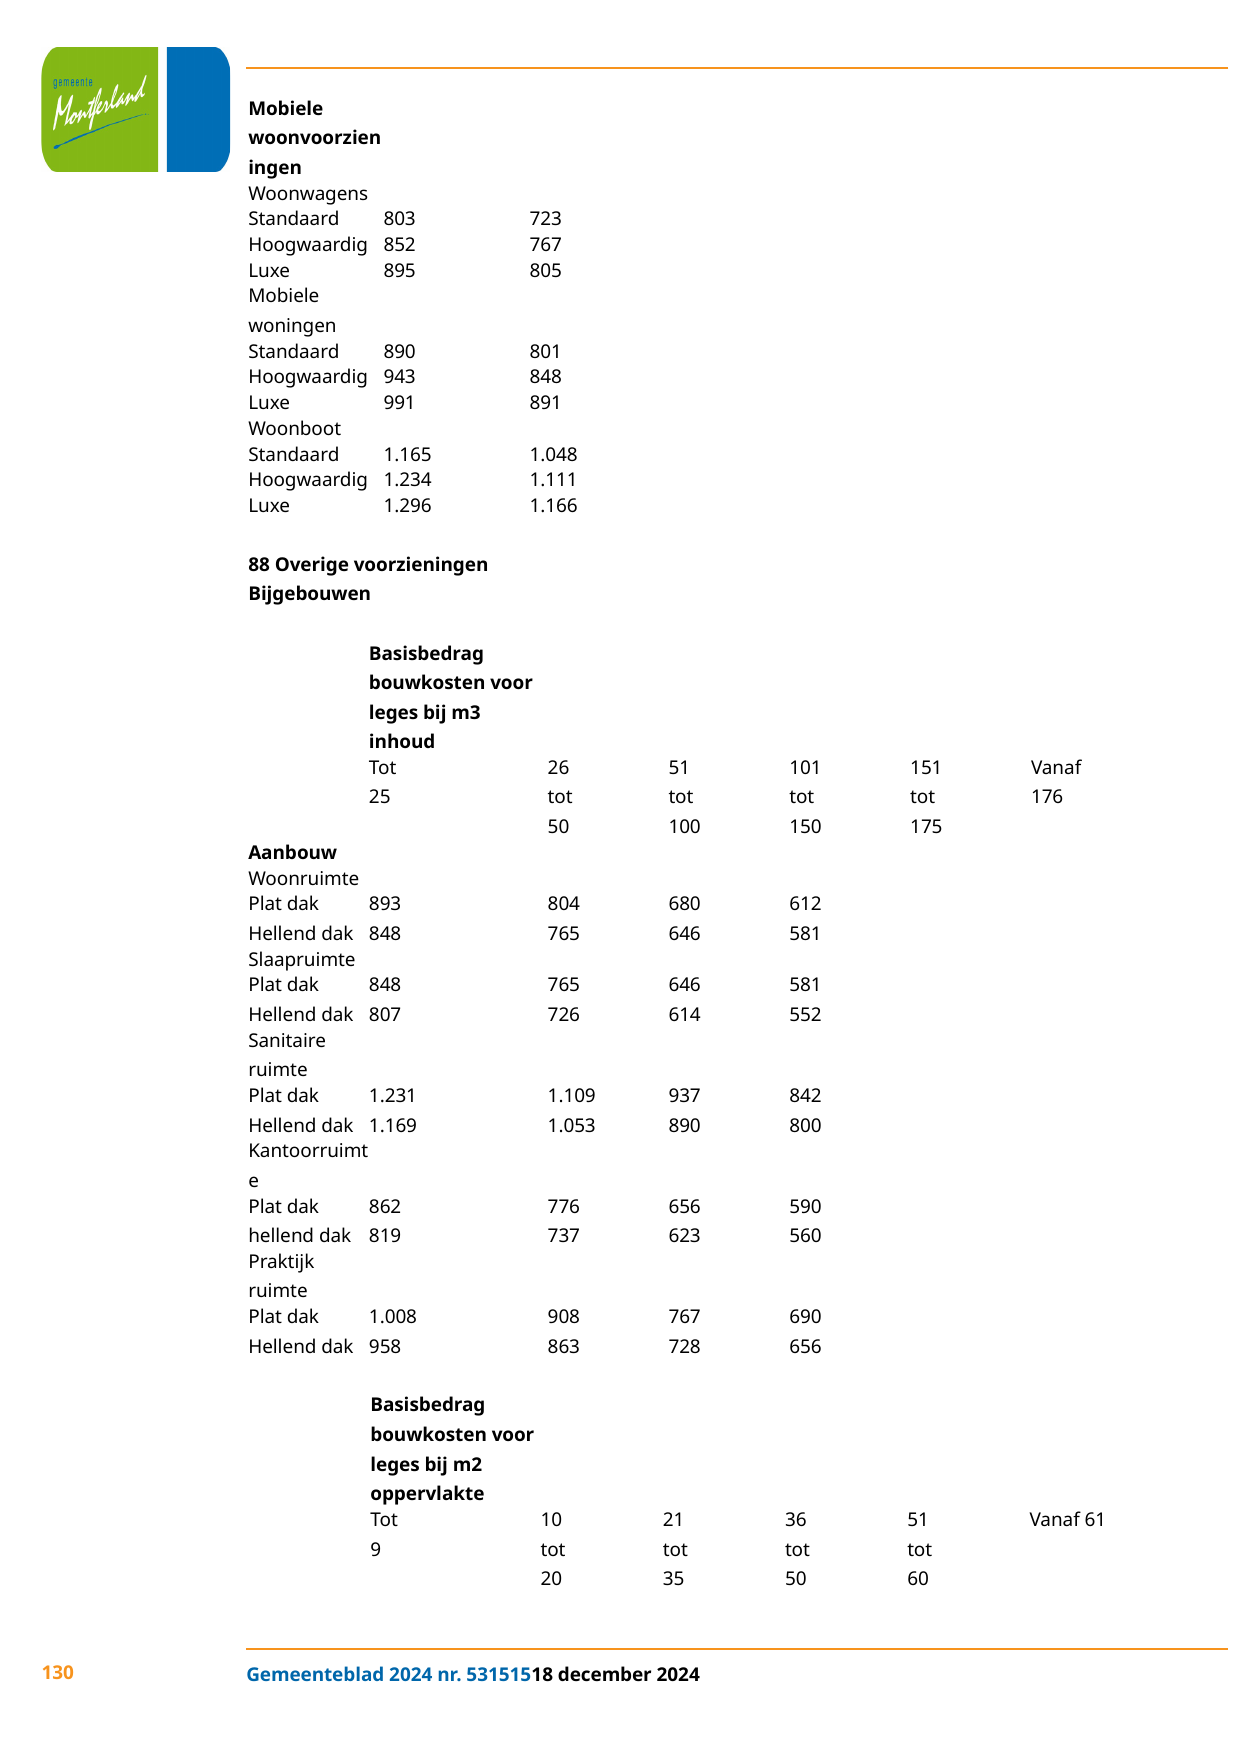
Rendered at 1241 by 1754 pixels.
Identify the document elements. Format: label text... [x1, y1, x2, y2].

table_cell [1031, 1304, 1152, 1359]
table_cell [248, 1506, 370, 1591]
table_cell [903, 441, 1027, 467]
table_cell [1027, 180, 1152, 205]
table_cell [903, 231, 1027, 257]
table_cell 765 726 [548, 972, 668, 1027]
table_cell [1027, 257, 1152, 283]
table_cell 767 728 [668, 1304, 789, 1359]
table_cell [910, 1193, 1031, 1248]
table_cell [789, 946, 910, 972]
table_cell [778, 467, 903, 492]
table_cell [654, 364, 778, 389]
table_cell [369, 865, 547, 891]
table_cell [789, 1138, 910, 1193]
table_cell [910, 946, 1031, 972]
table_cell 890 [383, 338, 529, 364]
table_cell [1031, 1082, 1152, 1137]
table_cell 21 tot 35 [663, 1506, 785, 1591]
table_cell Vanaf 61 [1029, 1506, 1152, 1591]
table_cell 1.048 [529, 441, 654, 467]
table_cell 943 [383, 364, 529, 389]
table_cell 803 [383, 205, 529, 231]
table_cell [789, 1248, 910, 1303]
table_cell Aanbouw [248, 839, 369, 865]
table_cell [910, 891, 1031, 946]
table_cell [548, 946, 668, 972]
table_cell [529, 283, 654, 338]
table_cell 1.234 [383, 467, 529, 492]
table_cell 1.008 958 [369, 1304, 547, 1359]
table_cell 908 863 [548, 1304, 668, 1359]
table_cell [903, 492, 1027, 518]
table_header [248, 640, 369, 754]
table_cell [668, 865, 789, 891]
table_cell [548, 839, 668, 865]
table_cell [778, 338, 903, 364]
table_cell 51 tot 100 [668, 754, 789, 839]
table_cell [789, 839, 910, 865]
table_cell [369, 1027, 547, 1082]
table_cell [668, 1248, 789, 1303]
table_cell [778, 492, 903, 518]
text 88 Overige voorzieningen [248, 551, 1152, 577]
table_cell 893 848 [369, 891, 547, 946]
table_cell 848 807 [369, 972, 547, 1027]
table_cell Woonruimte [248, 865, 369, 891]
table_cell 991 [383, 389, 529, 415]
table_cell 1.111 [529, 467, 654, 492]
table_cell Woonwagens [248, 180, 383, 205]
table_cell [654, 257, 778, 283]
table_cell [529, 415, 654, 441]
table_cell [1027, 95, 1152, 180]
table_cell 842 800 [789, 1082, 910, 1137]
table_cell [654, 231, 778, 257]
table_cell [383, 95, 529, 180]
table_cell [654, 389, 778, 415]
table_cell [1027, 467, 1152, 492]
table_cell [654, 492, 778, 518]
table_cell [668, 1027, 789, 1082]
table_cell [1031, 972, 1152, 1027]
table_cell [548, 1248, 668, 1303]
table_cell Woonboot [248, 415, 383, 441]
table_cell Mobiele woonvoorzieningen [248, 95, 383, 180]
table_cell Sanitaire ruimte [248, 1027, 369, 1082]
table_cell [668, 946, 789, 972]
table_cell [369, 839, 547, 865]
table_cell Plat dak hellend dak [248, 1193, 369, 1248]
table_cell Slaapruimte [248, 946, 369, 972]
table_cell Tot 25 [369, 754, 547, 839]
table_cell [903, 338, 1027, 364]
table_cell 1.165 [383, 441, 529, 467]
table_cell [654, 467, 778, 492]
table_cell [1031, 946, 1152, 972]
table_cell [903, 364, 1027, 389]
table_cell 776 737 [548, 1193, 668, 1248]
table_cell 891 [529, 389, 654, 415]
picture [41, 47, 231, 172]
table_cell [1027, 283, 1152, 338]
table_cell [383, 283, 529, 338]
text Bijgebouwen [248, 580, 1152, 606]
table_cell Hoogwaardig [248, 467, 383, 492]
table_cell [910, 972, 1031, 1027]
table_cell 801 [529, 338, 654, 364]
table_cell 26 tot 50 [548, 754, 668, 839]
table_cell Luxe [248, 492, 383, 518]
table_cell 151 tot 175 [910, 754, 1031, 839]
table_cell [654, 283, 778, 338]
table_cell [1031, 1138, 1152, 1193]
table_cell [1027, 205, 1152, 231]
table_cell [778, 257, 903, 283]
table_cell [654, 180, 778, 205]
table_cell 680 646 [668, 891, 789, 946]
table_cell [903, 205, 1027, 231]
table_cell 848 [529, 364, 654, 389]
table_cell [903, 95, 1027, 180]
table_cell [910, 1082, 1031, 1137]
table_cell [1031, 865, 1152, 891]
table_cell [778, 180, 903, 205]
table_cell Standaard [248, 205, 383, 231]
table_cell 646 614 [668, 972, 789, 1027]
table_cell 590 560 [789, 1193, 910, 1248]
table_cell 895 [383, 257, 529, 283]
table_cell Mobiele woningen [248, 283, 383, 338]
table_cell [1031, 891, 1152, 946]
table_cell 656 623 [668, 1193, 789, 1248]
table_cell [1027, 492, 1152, 518]
table_cell [529, 180, 654, 205]
table_cell [654, 441, 778, 467]
table_cell [1031, 1193, 1152, 1248]
table_cell [668, 1138, 789, 1193]
table_cell [910, 865, 1031, 891]
table_cell Standaard [248, 338, 383, 364]
table_cell Plat dak Hellend dak [248, 1304, 369, 1359]
table_cell Plat dak Hellend dak [248, 972, 369, 1027]
table_cell 36 tot 50 [785, 1506, 907, 1591]
table_cell [654, 415, 778, 441]
table_cell [778, 95, 903, 180]
table_cell 937 890 [668, 1082, 789, 1137]
table_cell [789, 1027, 910, 1082]
table_cell [1027, 364, 1152, 389]
table_cell Hoogwaardig [248, 364, 383, 389]
table_cell [668, 839, 789, 865]
table_cell Plat dak Hellend dak [248, 1082, 369, 1137]
table_cell 581 552 [789, 972, 910, 1027]
table_cell [903, 389, 1027, 415]
table_cell Vanaf 176 [1031, 754, 1152, 839]
table_cell Standaard [248, 441, 383, 467]
table_cell [903, 257, 1027, 283]
table_cell 101 tot 150 [789, 754, 910, 839]
table_cell [548, 865, 668, 891]
table_cell [383, 180, 529, 205]
table_cell Tot 9 [370, 1506, 540, 1591]
table_cell [910, 1138, 1031, 1193]
table_cell 1.166 [529, 492, 654, 518]
table_cell [778, 389, 903, 415]
table_cell [1027, 389, 1152, 415]
table_cell 612 581 [789, 891, 910, 946]
table_cell 1.231 1.169 [369, 1082, 547, 1137]
table_cell [910, 1248, 1031, 1303]
table_cell Kantoorruimte [248, 1138, 369, 1193]
table_cell 51 tot 60 [907, 1506, 1029, 1591]
table_cell [248, 754, 369, 839]
table_cell [778, 441, 903, 467]
table_cell 862 819 [369, 1193, 547, 1248]
table_cell [1027, 415, 1152, 441]
table_cell Plat dak Hellend dak [248, 891, 369, 946]
table_cell 723 [529, 205, 654, 231]
table_cell [1027, 338, 1152, 364]
table_cell [654, 338, 778, 364]
table_cell Luxe [248, 389, 383, 415]
table_cell [654, 95, 778, 180]
table_cell [778, 364, 903, 389]
table_cell 804 765 [548, 891, 668, 946]
table_cell [910, 1304, 1031, 1359]
table_cell [369, 1138, 547, 1193]
table_cell [529, 95, 654, 180]
table_cell 767 [529, 231, 654, 257]
table_cell [778, 283, 903, 338]
table_cell [1031, 1248, 1152, 1303]
table_cell [1031, 1027, 1152, 1082]
table_cell Praktijk ruimte [248, 1248, 369, 1303]
table_cell [369, 1248, 547, 1303]
table_cell [789, 865, 910, 891]
table_cell [654, 205, 778, 231]
table_header [248, 1392, 370, 1506]
table_header Basisbedrag bouwkosten voor leges bij m2 oppervlakte [370, 1392, 540, 1506]
table_cell [383, 415, 529, 441]
table_cell [778, 415, 903, 441]
table_cell Hoogwaardig [248, 231, 383, 257]
table_cell 1.296 [383, 492, 529, 518]
table_header Basisbedrag bouwkosten voor leges bij m3 inhoud [369, 640, 547, 754]
table_cell [903, 283, 1027, 338]
table_cell [548, 1027, 668, 1082]
table_cell Luxe [248, 257, 383, 283]
table_cell 690 656 [789, 1304, 910, 1359]
table_cell [548, 1138, 668, 1193]
table_cell [903, 415, 1027, 441]
table_cell [1031, 839, 1152, 865]
table_cell [778, 205, 903, 231]
table_cell [903, 467, 1027, 492]
table_cell 1.109 1.053 [548, 1082, 668, 1137]
table_cell 852 [383, 231, 529, 257]
table_cell [1027, 441, 1152, 467]
table_cell 10 tot 20 [540, 1506, 663, 1591]
table_cell [1027, 231, 1152, 257]
table_cell [369, 946, 547, 972]
table_cell [910, 839, 1031, 865]
table_cell [778, 231, 903, 257]
table_cell [910, 1027, 1031, 1082]
table_cell 805 [529, 257, 654, 283]
table_cell [903, 180, 1027, 205]
